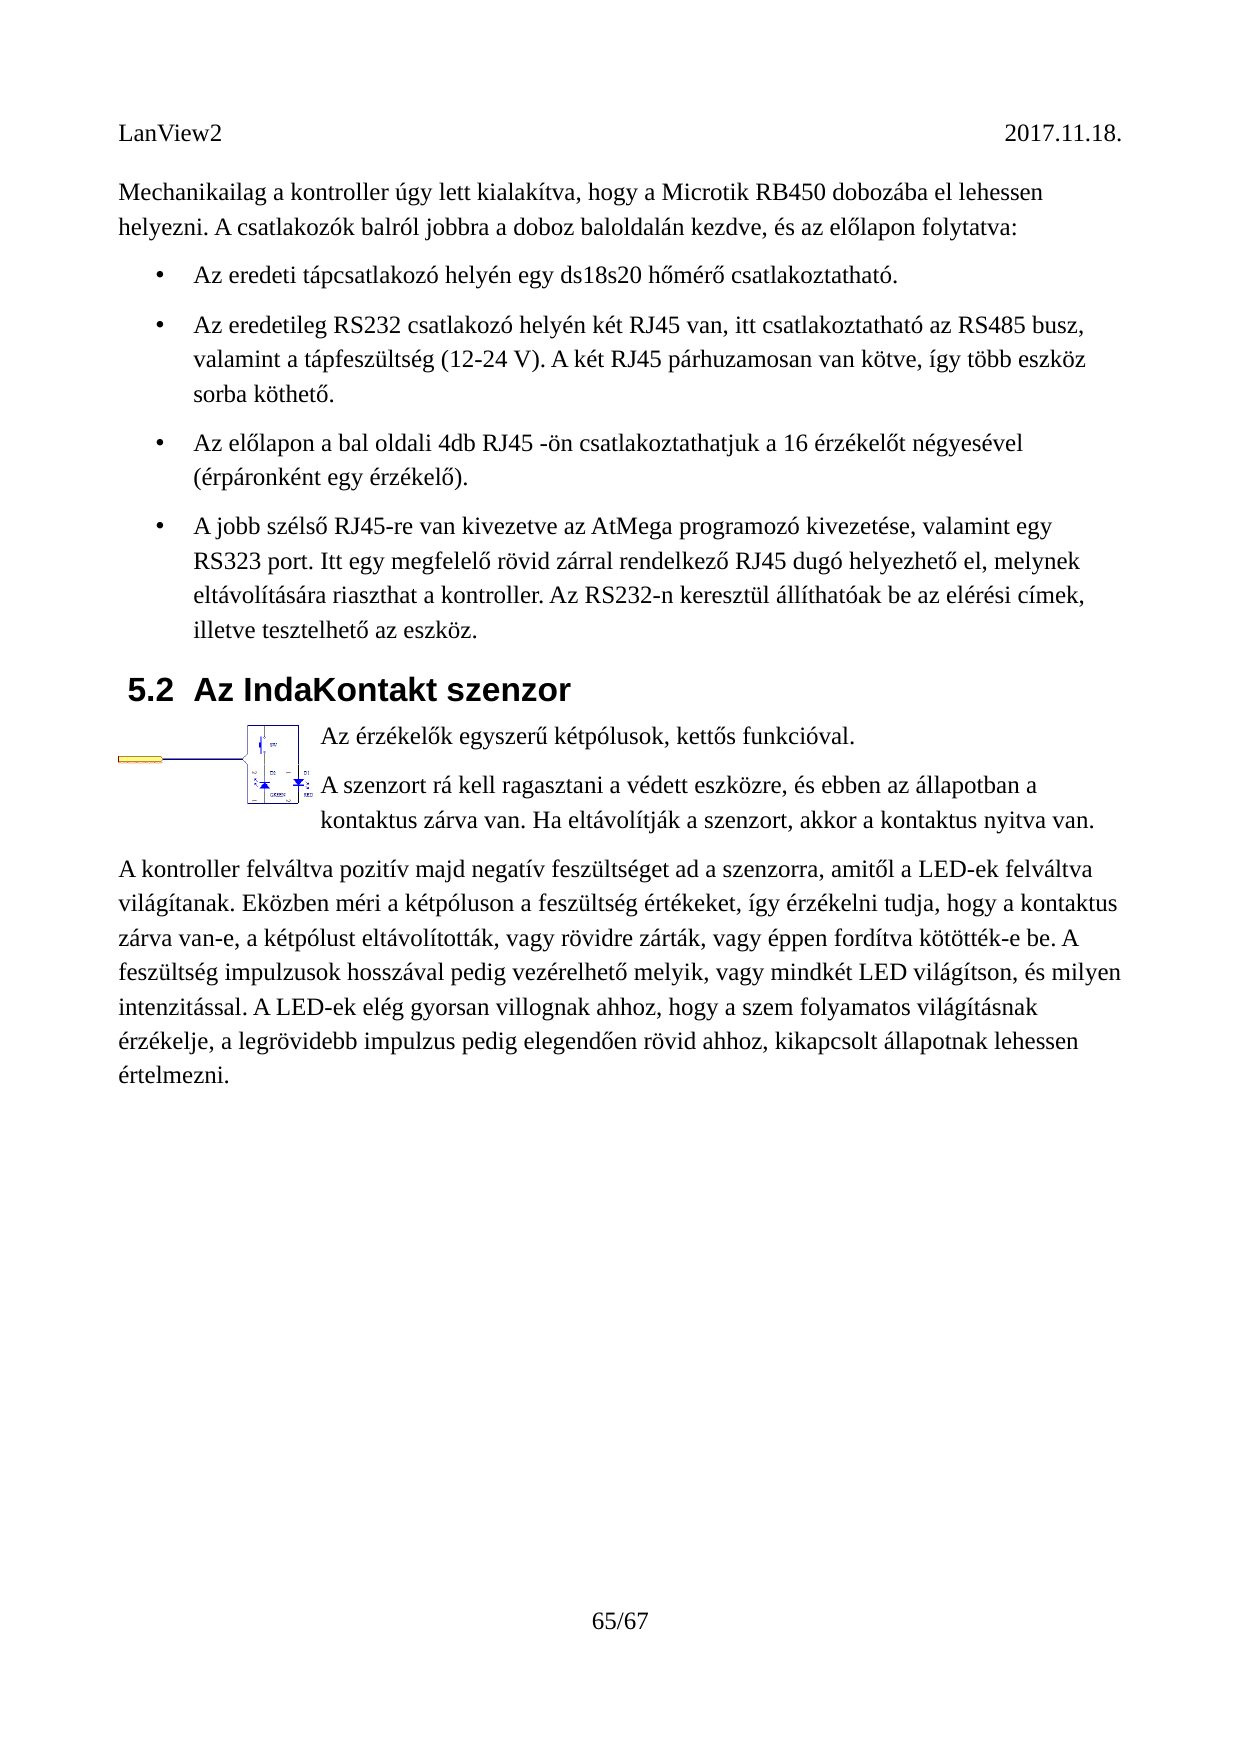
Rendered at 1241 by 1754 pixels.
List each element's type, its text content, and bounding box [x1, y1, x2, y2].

list Az eredetileg RS232 csatlakozó helyén két RJ45 van, itt csatlakoztatható az RS485 busz, valamint a tápfeszültség (12-24 V). A két RJ45 párhuzamosan van kötve, így több eszköz sorba köthető. [156, 310, 1122, 407]
text Az érzékelők egyszerű kétpólusok, kettős funkcióval. [118, 721, 1122, 750]
list Az előlapon a bal oldali 4db RJ45 -ön csatlakoztathatjuk a 16 érzékelőt négyesével (érpáronként egy érzékelő). [156, 428, 1122, 491]
text Mechanikailag a kontroller úgy lett kialakítva, hogy a Microtik RB450 dobozába el lehessen helyezni. A csatlakozók balról jobbra a doboz baloldalán kezdve, és az előlapon folytatva: [118, 177, 1122, 240]
subtitle Az IndaKontakt szenzor [118, 670, 1122, 709]
text A szenzort rá kell ragasztani a védett eszközre, és ebben az állapotban a kontaktus zárva van. Ha eltávolítják a szenzort, akkor a kontaktus nyitva van. [118, 770, 1122, 833]
list A jobb szélső RJ45-re van kivezetve az AtMega programozó kivezetése, valamint egy RS323 port. Itt egy megfelelő rövid zárral rendelkező RJ45 dugó helyezhető el, melynek eltávolítására riaszthat a kontroller. Az RS232-n keresztül állíthatóak be az elérési címek, illetve tesztelhető az eszköz. [156, 511, 1122, 643]
list Az eredeti tápcsatlakozó helyén egy ds18s20 hőmérő csatlakoztatható. [156, 261, 1122, 289]
text A kontroller felváltva pozitív majd negatív feszültséget ad a szenzorra, amitől a LED-ek felváltva világítanak. Eközben méri a kétpóluson a feszültség értékeket, így érzékelni tudja, hogy a kontaktus zárva van-e, a kétpólust eltávolították, vagy rövidre zárták, vagy éppen fordítva kötötték-e be. A feszültség impulzusok hosszával pedig vezérelhető melyik, vagy mindkét LED világítson, és milyen intenzitással. A LED-ek elég gyorsan villognak ahhoz, hogy a szem folyamatos világításnak érzékelje, a legrövidebb impulzus pedig elegendően rövid ahhoz, kikapcsolt állapotnak lehessen értelmezni. [118, 854, 1122, 1089]
